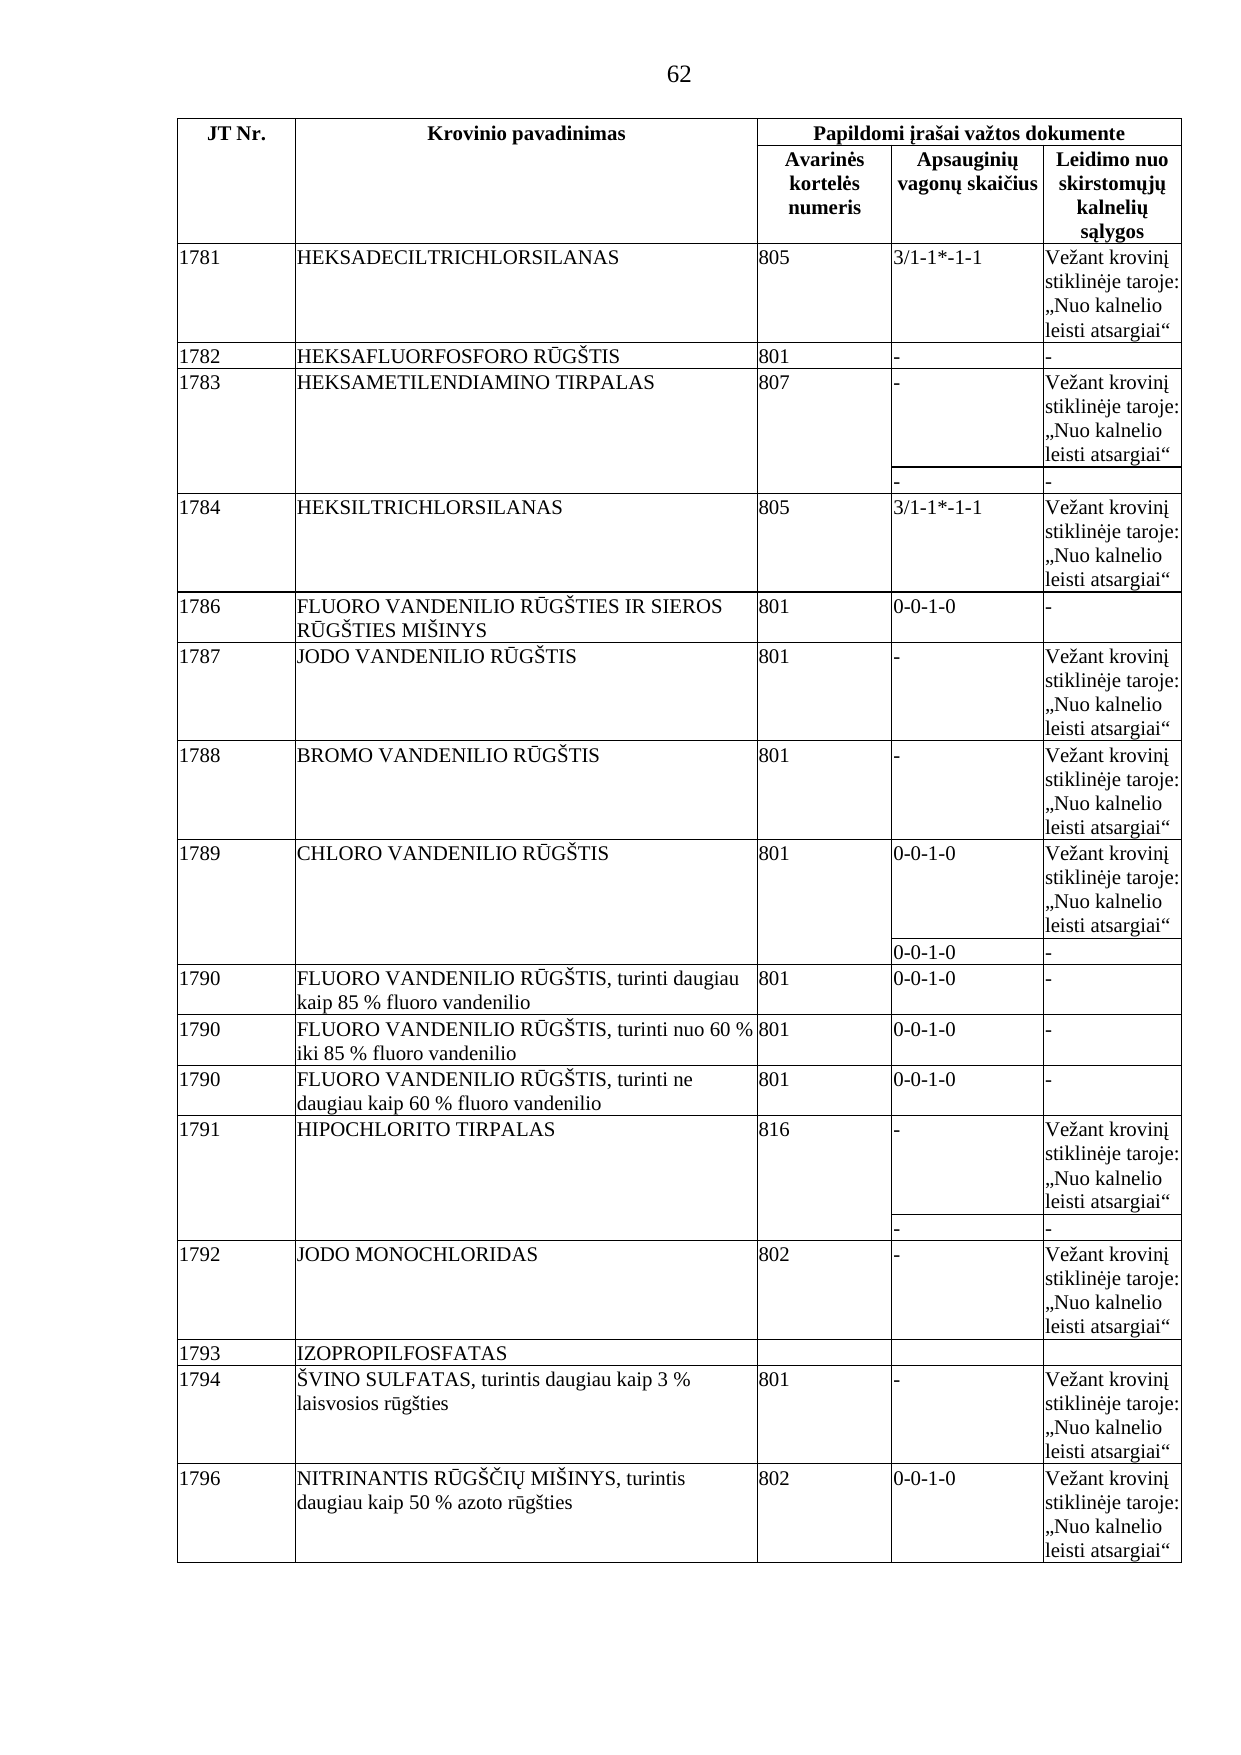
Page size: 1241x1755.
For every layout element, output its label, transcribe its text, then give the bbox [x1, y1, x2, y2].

table_cell [892, 1340, 1043, 1365]
table_cell 1790 [178, 965, 295, 1014]
table_cell 0-0-1-0 [892, 593, 1043, 642]
table_cell 802 [758, 1241, 891, 1338]
table_cell CHLORO VANDENILIO RŪGŠTIS [296, 840, 757, 964]
table_cell 1787 [178, 643, 295, 740]
table_cell 801 [758, 593, 891, 642]
table_cell - [1044, 965, 1181, 1014]
table_cell 0-0-1-0 [892, 939, 1043, 964]
table_cell JODO VANDENILIO RŪGŠTIS [296, 643, 757, 740]
table_cell - [892, 369, 1043, 466]
table_header Papildomi įrašai važtos dokumente [758, 119, 1181, 144]
table_cell 801 [758, 965, 891, 1014]
table_cell 1790 [178, 1066, 295, 1115]
table_cell - [892, 468, 1043, 493]
table_cell - [892, 1116, 1043, 1213]
table_cell FLUORO VANDENILIO RŪGŠTIES IR SIEROS RŪGŠTIES MIŠINYS [296, 593, 757, 642]
table_cell FLUORO VANDENILIO RŪGŠTIS, turinti daugiau kaip 85 % fluoro vandenilio [296, 965, 757, 1014]
table_cell - [892, 1366, 1043, 1463]
table_cell 801 [758, 1015, 891, 1064]
table_cell [758, 1340, 891, 1365]
table_cell 1790 [178, 1015, 295, 1064]
table_cell - [892, 1215, 1043, 1240]
table_cell - [1044, 1215, 1181, 1240]
table_cell 1783 [178, 369, 295, 493]
table_cell 0-0-1-0 [892, 1464, 1043, 1562]
table_cell 0-0-1-0 [892, 840, 1043, 937]
table_cell Vežant krovinį stiklinėje taroje: „Nuo kalnelio leisti atsargiai“ [1044, 494, 1181, 591]
table_cell NITRINANTIS RŪGŠČIŲ MIŠINYS, turintis daugiau kaip 50 % azoto rūgšties [296, 1464, 757, 1562]
table_cell IZOPROPILFOSFATAS [296, 1340, 757, 1365]
table_cell Apsauginių vagonų skaičius [892, 146, 1043, 243]
table_cell Vežant krovinį stiklinėje taroje: „Nuo kalnelio leisti atsargiai“ [1044, 1116, 1181, 1213]
table_cell Vežant krovinį stiklinėje taroje: „Nuo kalnelio leisti atsargiai“ [1044, 741, 1181, 839]
table_cell - [892, 643, 1043, 740]
table_cell 816 [758, 1116, 891, 1240]
table_cell - [1044, 593, 1181, 642]
table_cell 1788 [178, 741, 295, 839]
table_cell Vežant krovinį stiklinėje taroje: „Nuo kalnelio leisti atsargiai“ [1044, 1241, 1181, 1338]
table_cell Avarinės kortelės numeris [758, 146, 891, 243]
table_header Krovinio pavadinimas [296, 119, 757, 243]
table_cell FLUORO VANDENILIO RŪGŠTIS, turinti ne daugiau kaip 60 % fluoro vandenilio [296, 1066, 757, 1115]
table_cell 1791 [178, 1116, 295, 1240]
table_cell 1786 [178, 593, 295, 642]
table_cell Vežant krovinį stiklinėje taroje: „Nuo kalnelio leisti atsargiai“ [1044, 643, 1181, 740]
table_cell 0-0-1-0 [892, 965, 1043, 1014]
table_cell 3/1-1*-1-1 [892, 494, 1043, 591]
table_cell 801 [758, 741, 891, 839]
table_cell - [892, 741, 1043, 839]
table_cell 1796 [178, 1464, 295, 1562]
table_cell 1793 [178, 1340, 295, 1365]
table_cell - [1044, 939, 1181, 964]
table_cell Vežant krovinį stiklinėje taroje: „Nuo kalnelio leisti atsargiai“ [1044, 840, 1181, 937]
table_cell 801 [758, 343, 891, 368]
table_cell BROMO VANDENILIO RŪGŠTIS [296, 741, 757, 839]
table_cell - [1044, 1066, 1181, 1115]
table_cell ŠVINO SULFATAS, turintis daugiau kaip 3 % laisvosios rūgšties [296, 1366, 757, 1463]
table_cell HEKSILTRICHLORSILANAS [296, 494, 757, 591]
table_cell 802 [758, 1464, 891, 1562]
table_cell JODO MONOCHLORIDAS [296, 1241, 757, 1338]
table_cell Vežant krovinį stiklinėje taroje: „Nuo kalnelio leisti atsargiai“ [1044, 1464, 1181, 1562]
table_cell - [1044, 343, 1181, 368]
table_cell - [892, 343, 1043, 368]
table_cell - [892, 1241, 1043, 1338]
table_cell Leidimo nuo skirstomųjų kalnelių sąlygos [1044, 146, 1181, 243]
table_cell HIPOCHLORITO TIRPALAS [296, 1116, 757, 1240]
table_cell 805 [758, 244, 891, 342]
table_cell FLUORO VANDENILIO RŪGŠTIS, turinti nuo 60 % iki 85 % fluoro vandenilio [296, 1015, 757, 1064]
table_cell 801 [758, 1366, 891, 1463]
table_cell 801 [758, 1066, 891, 1115]
table_cell HEKSAFLUORFOSFORO RŪGŠTIS [296, 343, 757, 368]
table_cell - [1044, 1015, 1181, 1064]
table_cell HEKSAMETILENDIAMINO TIRPALAS [296, 369, 757, 493]
table_cell HEKSADECILTRICHLORSILANAS [296, 244, 757, 342]
table_cell 3/1-1*-1-1 [892, 244, 1043, 342]
table_cell 807 [758, 369, 891, 493]
table_cell 1794 [178, 1366, 295, 1463]
table_cell [1044, 1340, 1181, 1365]
table_cell 0-0-1-0 [892, 1015, 1043, 1064]
table_cell - [1044, 468, 1181, 493]
table_cell 1784 [178, 494, 295, 591]
table_cell 801 [758, 643, 891, 740]
table_cell 0-0-1-0 [892, 1066, 1043, 1115]
table_cell 1781 [178, 244, 295, 342]
table_cell 1792 [178, 1241, 295, 1338]
table_cell 1789 [178, 840, 295, 964]
table_header JT Nr. [178, 119, 295, 243]
table_cell 801 [758, 840, 891, 964]
table_cell Vežant krovinį stiklinėje taroje: „Nuo kalnelio leisti atsargiai“ [1044, 244, 1181, 342]
table_cell 805 [758, 494, 891, 591]
table_cell 1782 [178, 343, 295, 368]
table_cell Vežant krovinį stiklinėje taroje: „Nuo kalnelio leisti atsargiai“ [1044, 1366, 1181, 1463]
table_cell Vežant krovinį stiklinėje taroje: „Nuo kalnelio leisti atsargiai“ [1044, 369, 1181, 466]
